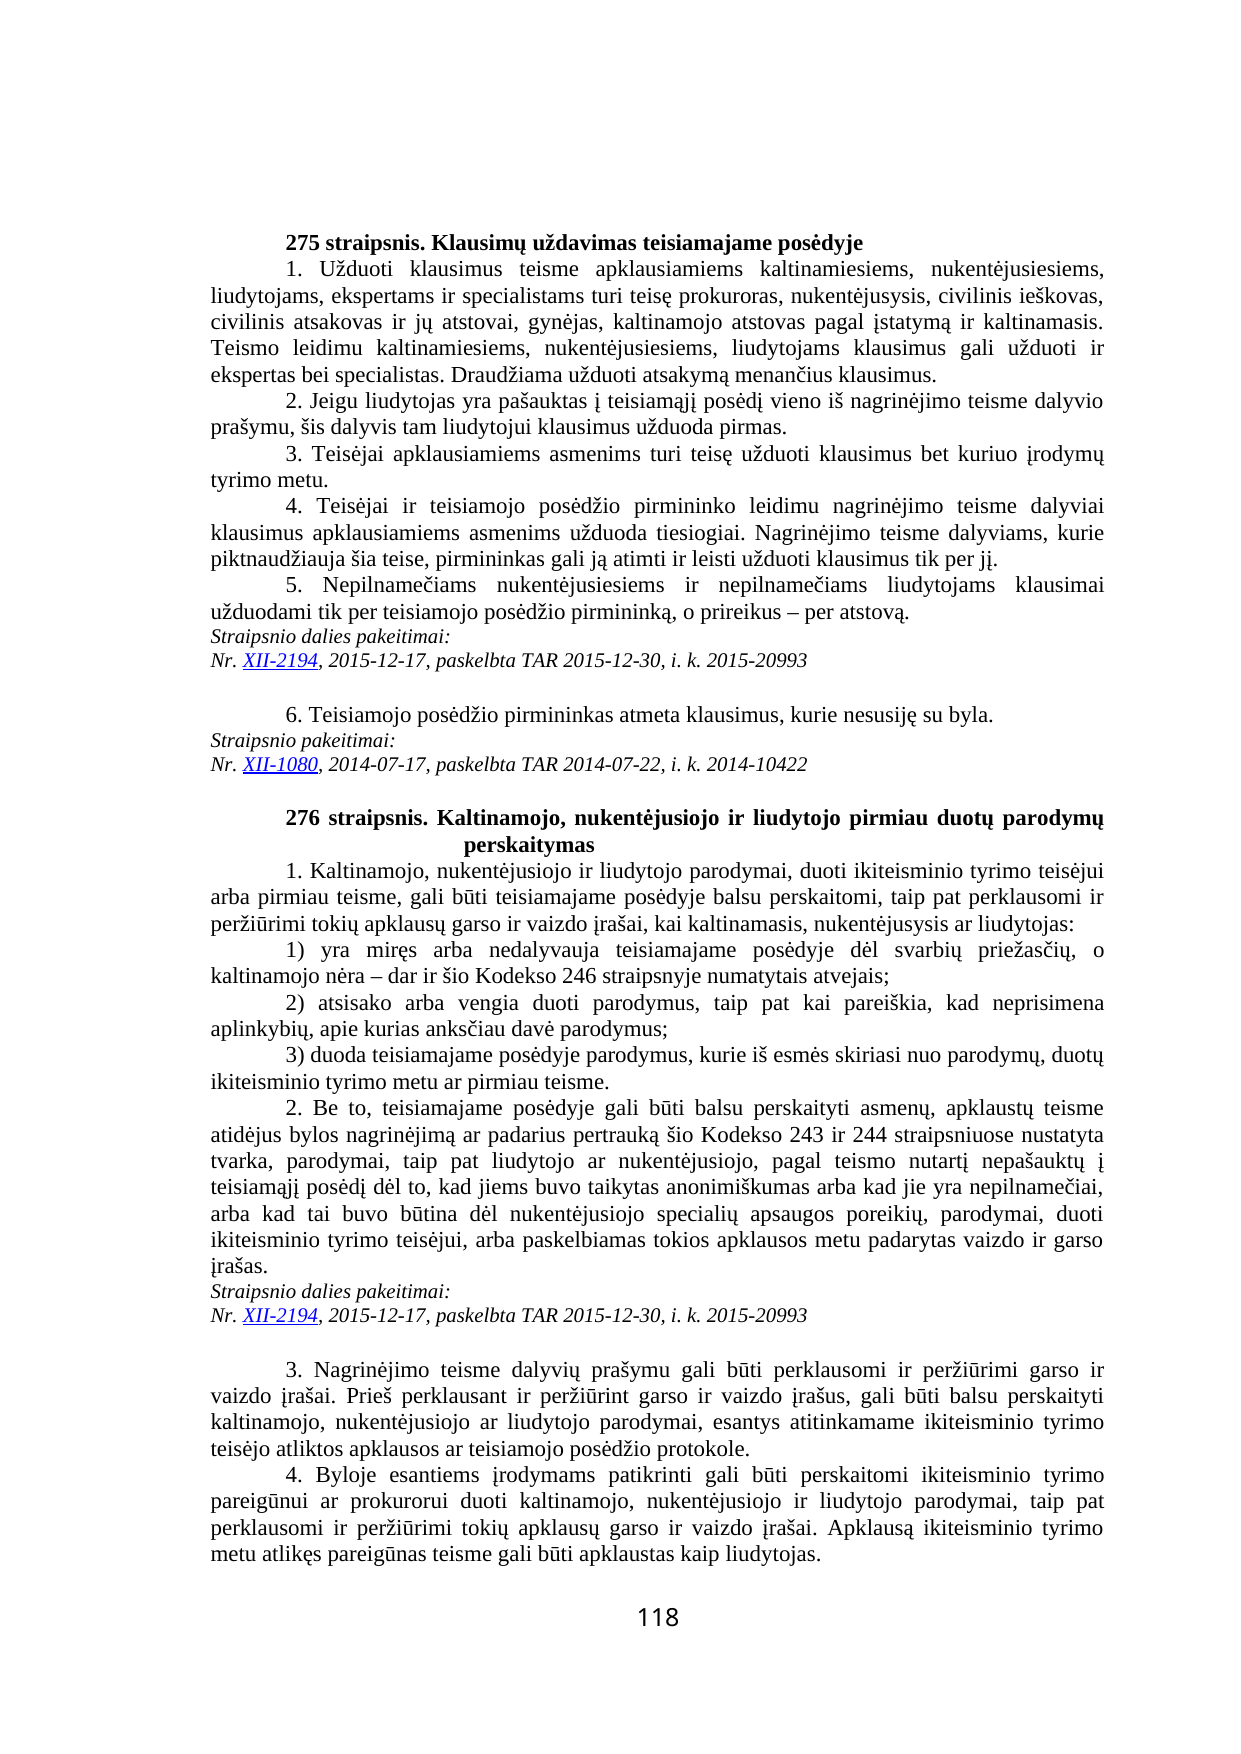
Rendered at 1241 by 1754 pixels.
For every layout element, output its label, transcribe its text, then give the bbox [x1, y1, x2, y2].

text 276 straipsnis. Kaltinamojo, nukentėjusiojo ir liudytojo pirmiau duotų parodymų perskaitymas [285, 804, 1105, 857]
text 5. Nepilnamečiams nukentėjusiesiems ir nepilnamečiams liudytojams klausimai užduodami tik per teisiamojo posėdžio pirmininką, o prireikus – per atstovą. [210, 572, 1105, 624]
text 275 straipsnis. Klausimų uždavimas teisiamajame posėdyje [210, 229, 1105, 255]
text 6. Teisiamojo posėdžio pirmininkas atmeta klausimus, kurie nesusiję su byla. [210, 701, 1105, 727]
text 4. Byloje esantiems įrodymams patikrinti gali būti perskaitomi ikiteisminio tyrimo pareigūnui ar prokurorui duoti kaltinamojo, nukentėjusiojo ir liudytojo parodymai, taip pat perklausomi ir peržiūrimi tokių apklausų garso ir vaizdo įrašai. Apklausą ikiteisminio tyrimo metu atlikęs pareigūnas teisme gali būti apklaustas kaip liudytojas. [210, 1461, 1105, 1566]
text 2. Jeigu liudytojas yra pašauktas į teisiamąjį posėdį vieno iš nagrinėjimo teisme dalyvio prašymu, šis dalyvis tam liudytojui klausimus užduoda pirmas. [210, 387, 1105, 440]
text 1. Užduoti klausimus teisme apklausiamiems kaltinamiesiems, nukentėjusiesiems, liudytojams, ekspertams ir specialistams turi teisę prokuroras, nukentėjusysis, civilinis ieškovas, civilinis atsakovas ir jų atstovai, gynėjas, kaltinamojo atstovas pagal įstatymą ir kaltinamasis. Teismo leidimu kaltinamiesiems, nukentėjusiesiems, liudytojams klausimus gali užduoti ir ekspertas bei specialistas. Draudžiama užduoti atsakymą menančius klausimus. [210, 255, 1105, 387]
text Nr. XII-2194, 2015-12-17, paskelbta TAR 2015-12-30, i. k. 2015-20993 [210, 1303, 1105, 1327]
text 3. Teisėjai apklausiamiems asmenims turi teisę užduoti klausimus bet kuriuo įrodymų tyrimo metu. [210, 440, 1105, 492]
text 3) duoda teisiamajame posėdyje parodymus, kurie iš esmės skiriasi nuo parodymų, duotų ikiteisminio tyrimo metu ar pirmiau teisme. [210, 1042, 1105, 1094]
text Straipsnio dalies pakeitimai: [210, 624, 1105, 648]
text 3. Nagrinėjimo teisme dalyvių prašymu gali būti perklausomi ir peržiūrimi garso ir vaizdo įrašai. Prieš perklausant ir peržiūrint garso ir vaizdo įrašus, gali būti balsu perskaityti kaltinamojo, nukentėjusiojo ar liudytojo parodymai, esantys atitinkamame ikiteisminio tyrimo teisėjo atliktos apklausos ar teisiamojo posėdžio protokole. [210, 1356, 1105, 1461]
text 2) atsisako arba vengia duoti parodymus, taip pat kai pareiškia, kad neprisimena aplinkybių, apie kurias anksčiau davė parodymus; [210, 989, 1105, 1042]
text Nr. XII-2194, 2015-12-17, paskelbta TAR 2015-12-30, i. k. 2015-20993 [210, 648, 1105, 672]
text 2. Be to, teisiamajame posėdyje gali būti balsu perskaityti asmenų, apklaustų teisme atidėjus bylos nagrinėjimą ar padarius pertrauką šio Kodekso 243 ir 244 straipsniuose nustatyta tvarka, parodymai, taip pat liudytojo ar nukentėjusiojo, pagal teismo nutartį nepašauktų į teisiamąjį posėdį dėl to, kad jiems buvo taikytas anonimiškumas arba kad jie yra nepilnamečiai, arba kad tai buvo būtina dėl nukentėjusiojo specialių apsaugos poreikių, parodymai, duoti ikiteisminio tyrimo teisėjui, arba paskelbiamas tokios apklausos metu padarytas vaizdo ir garso įrašas. [210, 1094, 1105, 1279]
text Straipsnio pakeitimai: [210, 727, 1105, 752]
text 4. Teisėjai ir teisiamojo posėdžio pirmininko leidimu nagrinėjimo teisme dalyviai klausimus apklausiamiems asmenims užduoda tiesiogiai. Nagrinėjimo teisme dalyviams, kurie piktnaudžiauja šia teise, pirmininkas gali ją atimti ir leisti užduoti klausimus tik per jį. [210, 492, 1105, 572]
text 1) yra miręs arba nedalyvauja teisiamajame posėdyje dėl svarbių priežasčių, o kaltinamojo nėra – dar ir šio Kodekso 246 straipsnyje numatytais atvejais; [210, 936, 1105, 989]
text Nr. XII-1080, 2014-07-17, paskelbta TAR 2014-07-22, i. k. 2014-10422 [210, 752, 1105, 776]
text 1. Kaltinamojo, nukentėjusiojo ir liudytojo parodymai, duoti ikiteisminio tyrimo teisėjui arba pirmiau teisme, gali būti teisiamajame posėdyje balsu perskaitomi, taip pat perklausomi ir peržiūrimi tokių apklausų garso ir vaizdo įrašai, kai kaltinamasis, nukentėjusysis ar liudytojas: [210, 857, 1105, 936]
text Straipsnio dalies pakeitimai: [210, 1279, 1105, 1303]
